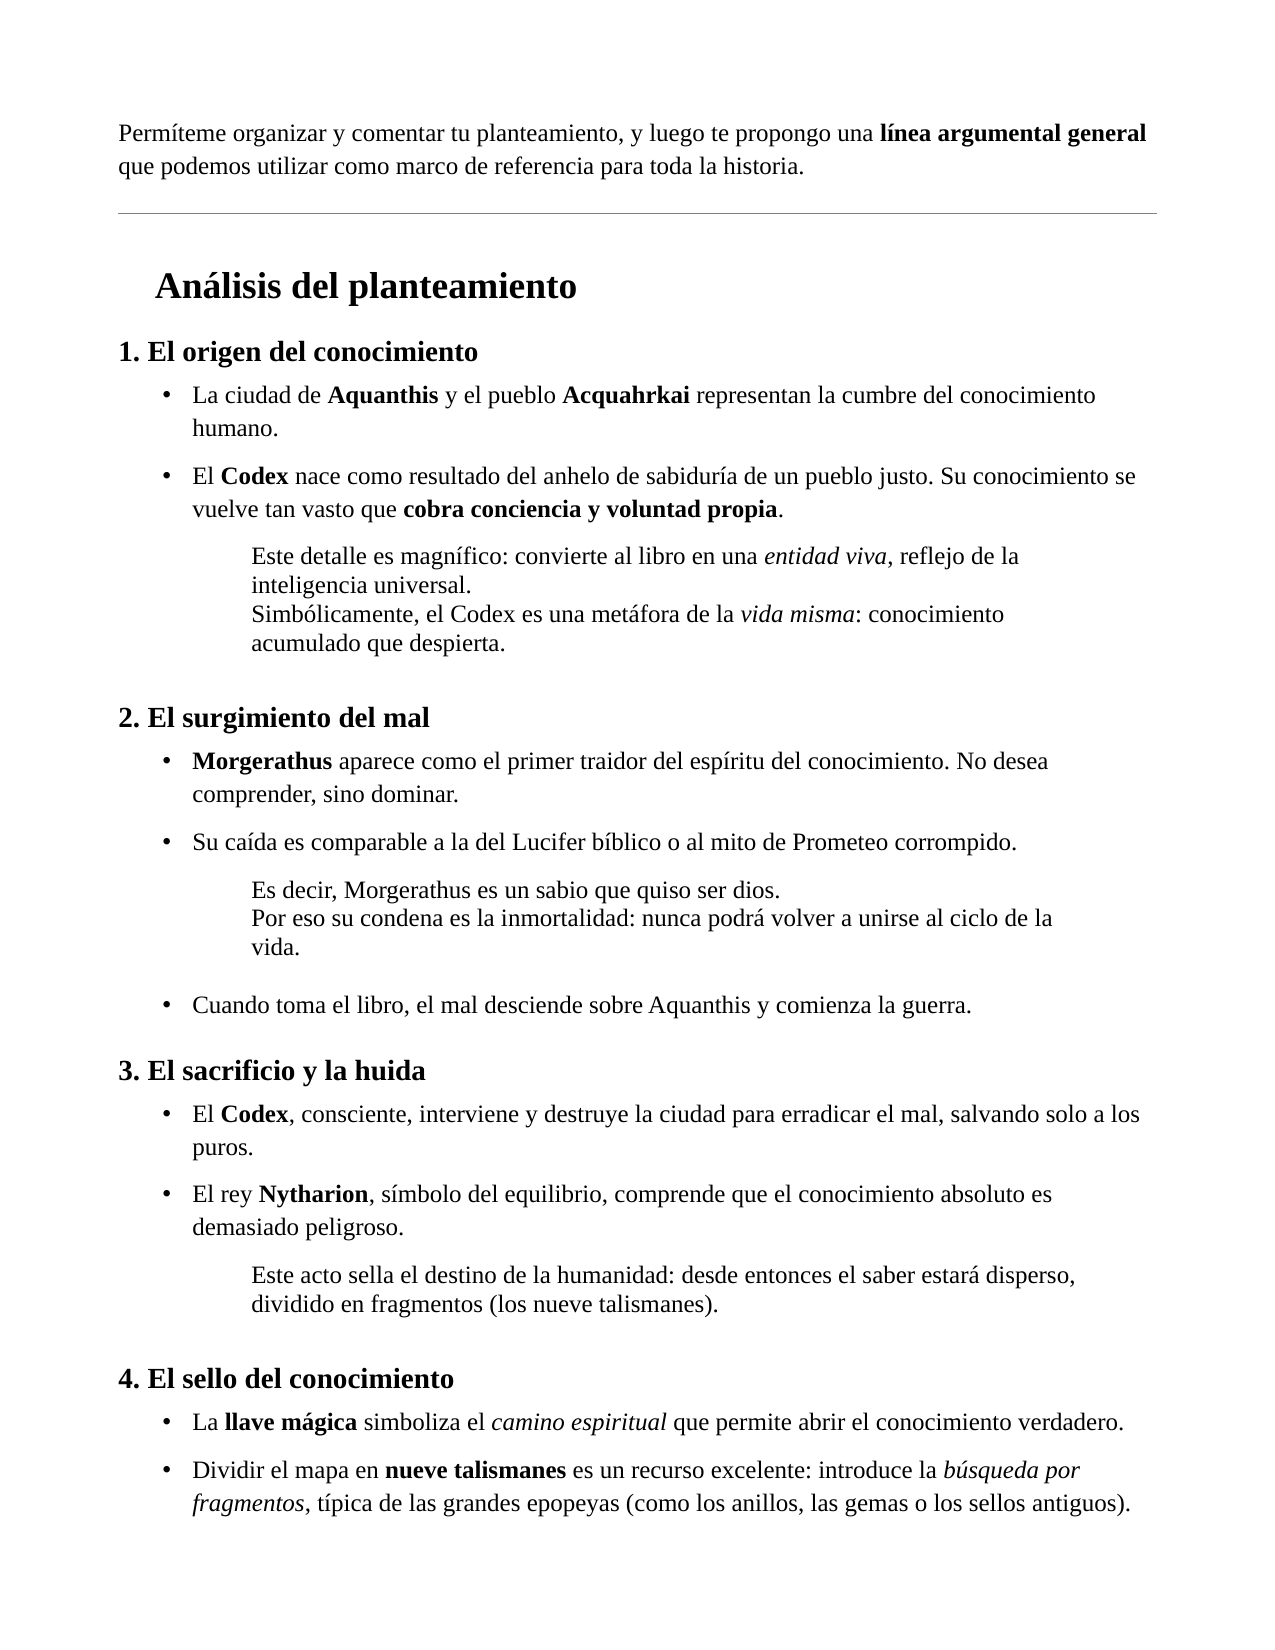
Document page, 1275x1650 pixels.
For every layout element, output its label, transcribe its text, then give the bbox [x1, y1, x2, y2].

list Este acto sella el destino de la humanidad: desde entonces el saber estará disperso, dividido en fragmentos (los nueve talismanes). [222, 1260, 1098, 1317]
list El rey Nytharion, símbolo del equilibrio, comprende que el conocimiento absoluto es demasiado peligroso. [162, 1179, 1157, 1241]
subtitle 4. El sello del conocimiento [118, 1361, 1157, 1395]
list Este detalle es magnífico: convierte al libro en una entidad viva, reflejo de la inteligencia universal. Simbólicamente, el Codex es una metáfora de la vida misma: conocimiento acumulado que despierta. [222, 541, 1098, 656]
list Es decir, Morgerathus es un sabio que quiso ser dios. Por eso su condena es la inmortalidad: nunca podrá volver a unirse al ciclo de la vida. [222, 875, 1098, 961]
subtitle 3. El sacrificio y la huida [118, 1053, 1157, 1086]
subtitle 2. El surgimiento del mal [118, 700, 1157, 734]
list Dividir el mapa en nueve talismanes es un recurso excelente: introduce la búsqueda por fragmentos, típica de las grandes epopeyas (como los anillos, las gemas o los sellos antiguos). [162, 1455, 1157, 1517]
subtitle 1. El origen del conocimiento [118, 334, 1157, 368]
list La ciudad de Aquanthis y el pueblo Acquahrkai representan la cumbre del conocimiento humano. [162, 380, 1157, 442]
list La llave mágica simboliza el camino espiritual que permite abrir el conocimiento verdadero. [162, 1407, 1157, 1436]
list El Codex nace como resultado del anhelo de sabiduría de un pueblo justo. Su conocimiento se vuelve tan vasto que cobra conciencia y voluntad propia. [162, 461, 1157, 522]
text Permíteme organizar y comentar tu planteamiento, y luego te propongo una línea argumental general que podemos utilizar como marco de referencia para toda la historia. [118, 118, 1157, 180]
list Cuando toma el libro, el mal desciende sobre Aquanthis y comienza la guerra. [162, 990, 1157, 1019]
list El Codex, consciente, interviene y destruye la ciudad para erradicar el mal, salvando solo a los puros. [162, 1099, 1157, 1160]
list Su caída es comparable a la del Lucifer bíblico o al mito de Prometeo corrompido. [162, 827, 1157, 856]
subtitle 🔹 Análisis del planteamiento [118, 264, 1157, 307]
list Morgerathus aparece como el primer traidor del espíritu del conocimiento. No desea comprender, sino dominar. [162, 746, 1157, 808]
